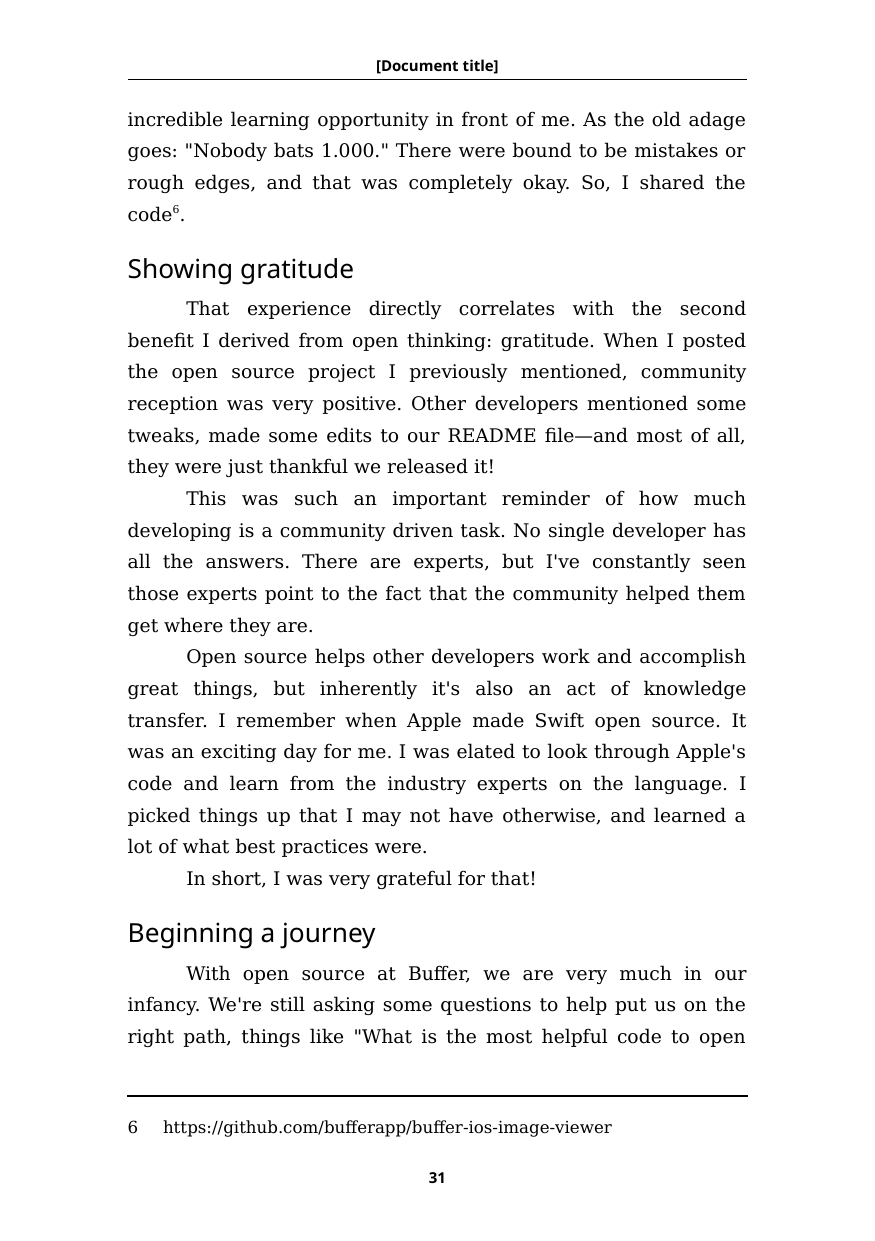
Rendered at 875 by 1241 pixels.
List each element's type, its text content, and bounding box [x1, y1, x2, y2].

text incredible learning opportunity in front of me. As the old adage goes: "Nobody bats 1.000." There were bound to be mistakes or rough edges, and that was completely okay. So, I shared the code. [127, 109, 747, 226]
text That experience directly correlates with the second benefit I derived from open thinking: gratitude. When I posted the open source project I previously mentioned, community reception was very positive. Other developers mentioned some tweaks, made some edits to our README file—and most of all, they were just thankful we released it! [127, 298, 747, 478]
text Open source helps other developers work and accomplish great things, but inherently it's also an act of knowledge transfer. I remember when Apple made Swift open source. It was an exciting day for me. I was elated to look through Apple's code and learn from the industry experts on the language. I picked things up that I may not have otherwise, and learned a lot of what best practices were. [127, 647, 747, 858]
text https://github.com/bufferapp/buffer-ios-image-viewer [127, 1118, 747, 1138]
subtitle Showing gratitude [127, 250, 747, 286]
text This was such an important reminder of how much developing is a community driven task. No single developer has all the answers. There are experts, but I've constantly seen those experts point to the fact that the community helped them get where they are. [127, 488, 747, 637]
subtitle Beginning a journey [127, 914, 747, 950]
text In short, I was very grateful for that! [127, 868, 747, 890]
text With open source at Buffer, we are very much in our infancy. We're still asking some questions to help put us on the right path, things like "What is the most helpful code to open [127, 963, 747, 1048]
